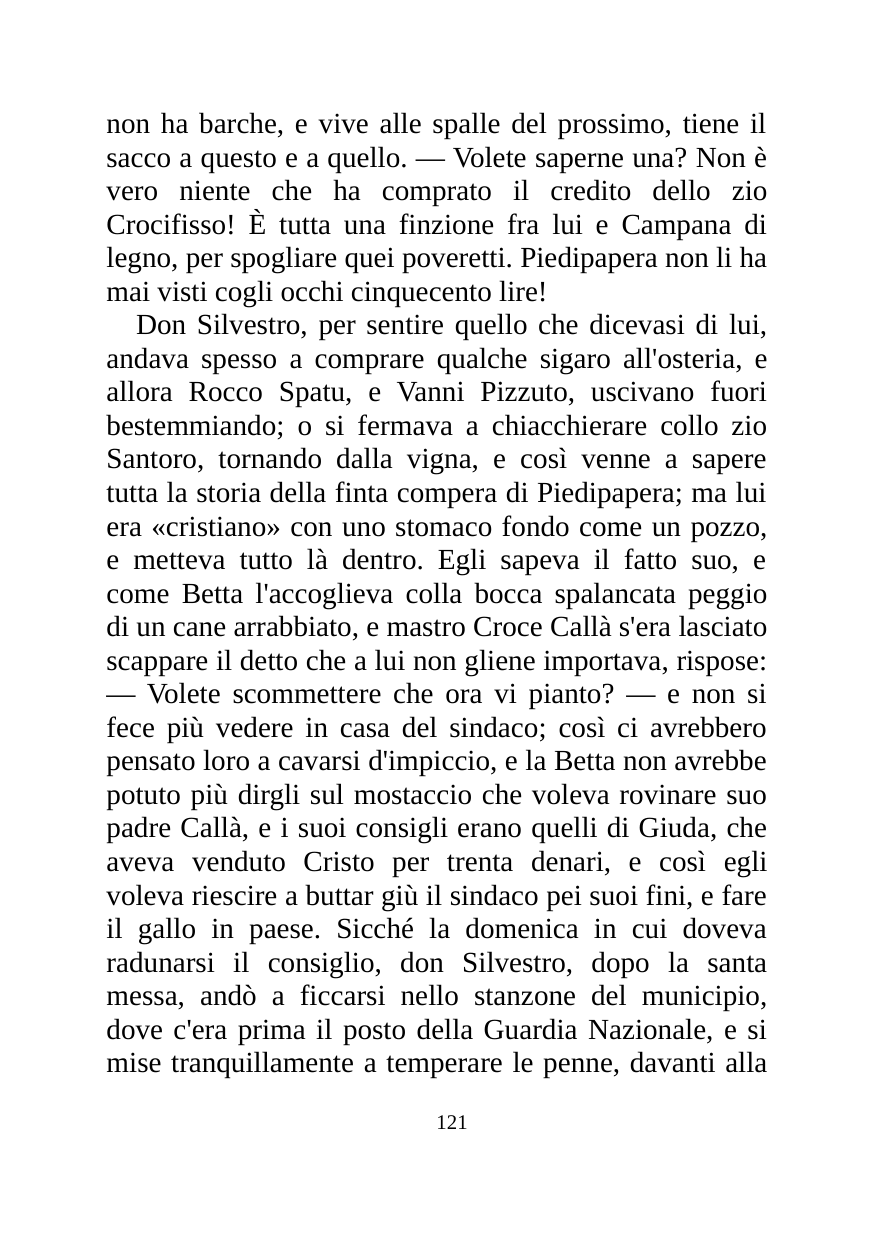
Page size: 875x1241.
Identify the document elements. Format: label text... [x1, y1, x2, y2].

text Don Silvestro, per sentire quello che dicevasi di lui, andava spesso a comprare qualche sigaro all'osteria, e allora Rocco Spatu, e Vanni Pizzuto, uscivano fuori bestemmiando; o si fermava a chiacchierare collo zio Santoro, tornando dalla vigna, e così venne a sapere tutta la storia della finta compera di Piedipapera; ma lui era «cristiano» con uno stomaco fondo come un pozzo, e metteva tutto là dentro. Egli sapeva il fatto suo, e come Betta l'accoglieva colla bocca spalancata peggio di un cane arrabbiato, e mastro Croce Callà s'era lasciato scappare il detto che a lui non gliene importava, rispose: — Volete scommettere che ora vi pianto? — e non si fece più vedere in casa del sindaco; così ci avrebbero pensato loro a cavarsi d'impiccio, e la Betta non avrebbe potuto più dirgli sul mostaccio che voleva rovinare suo padre Callà, e i suoi consigli erano quelli di Giuda, che aveva venduto Cristo per trenta denari, e così egli voleva riescire a buttar giù il sindaco pei suoi fini, e fare il gallo in paese. Sicché la domenica in cui doveva radunarsi il consiglio, don Silvestro, dopo la santa messa, andò a ficcarsi nello stanzone del municipio, dove c'era prima il posto della Guardia Nazionale, e si mise tranquillamente a temperare le penne, davanti alla [106, 307, 768, 1079]
text non ha barche, e vive alle spalle del prossimo, tiene il sacco a questo e a quello. — Volete saperne una? Non è vero niente che ha comprato il credito dello zio Crocifisso! È tutta una finzione fra lui e Campana di legno, per spogliare quei poveretti. Piedipapera non li ha mai visti cogli occhi cinquecento lire! [106, 106, 768, 307]
